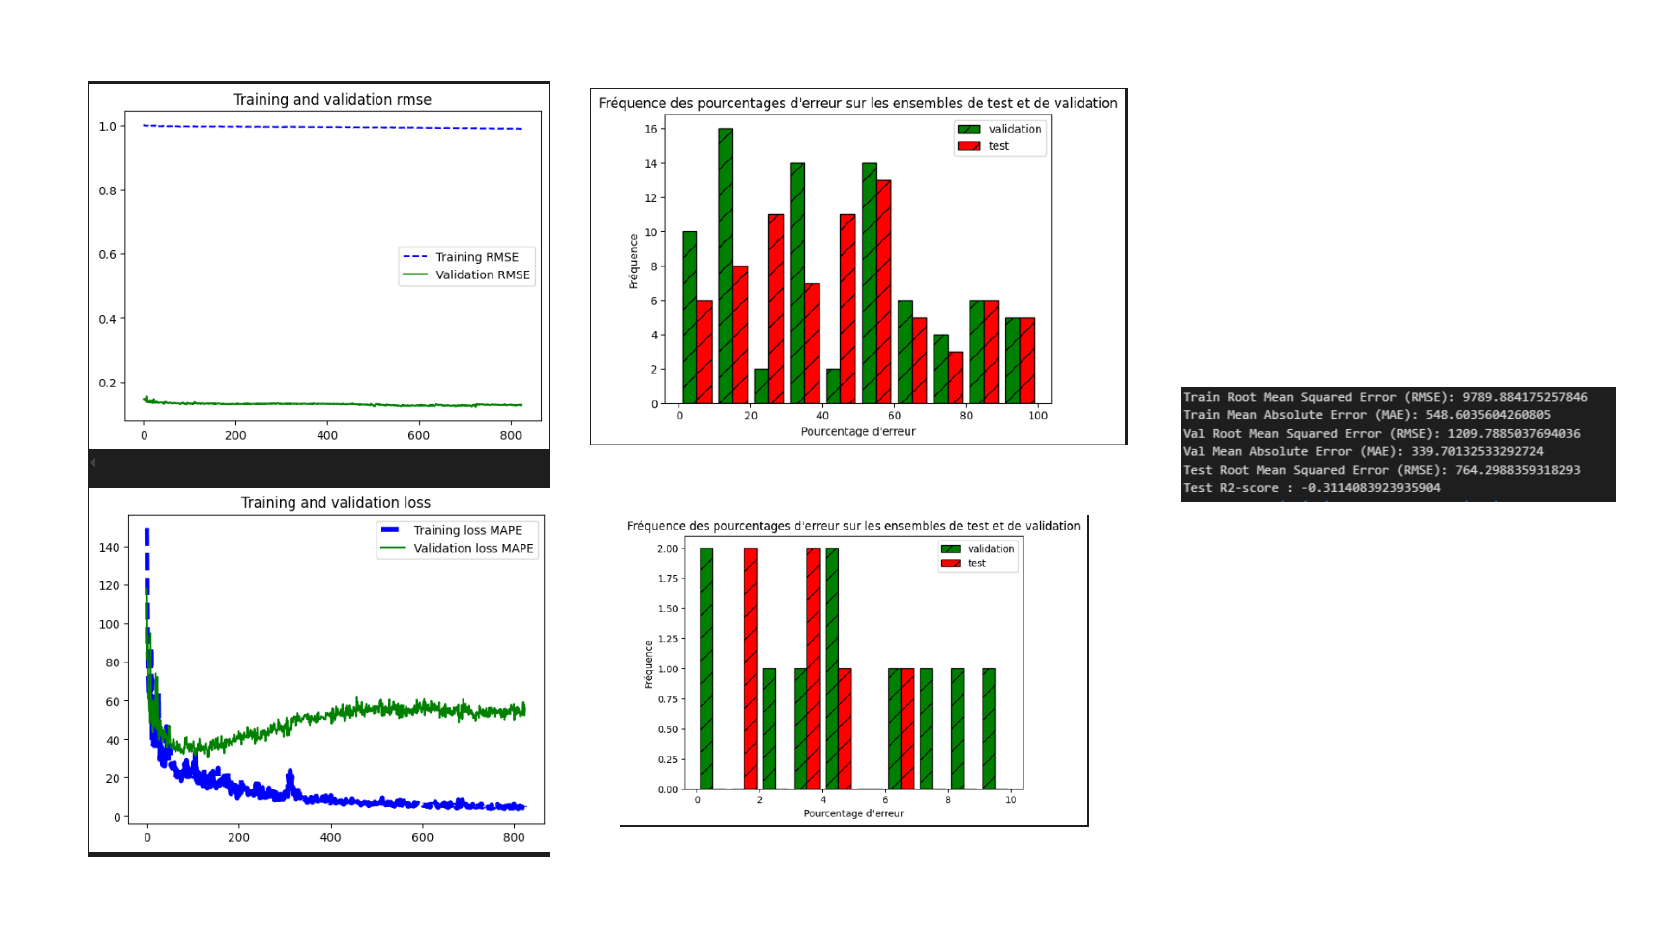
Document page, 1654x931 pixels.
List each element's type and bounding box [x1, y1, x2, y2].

picture [620, 515, 1089, 827]
picture [590, 88, 1128, 445]
picture [88, 81, 550, 857]
picture [1181, 387, 1616, 502]
